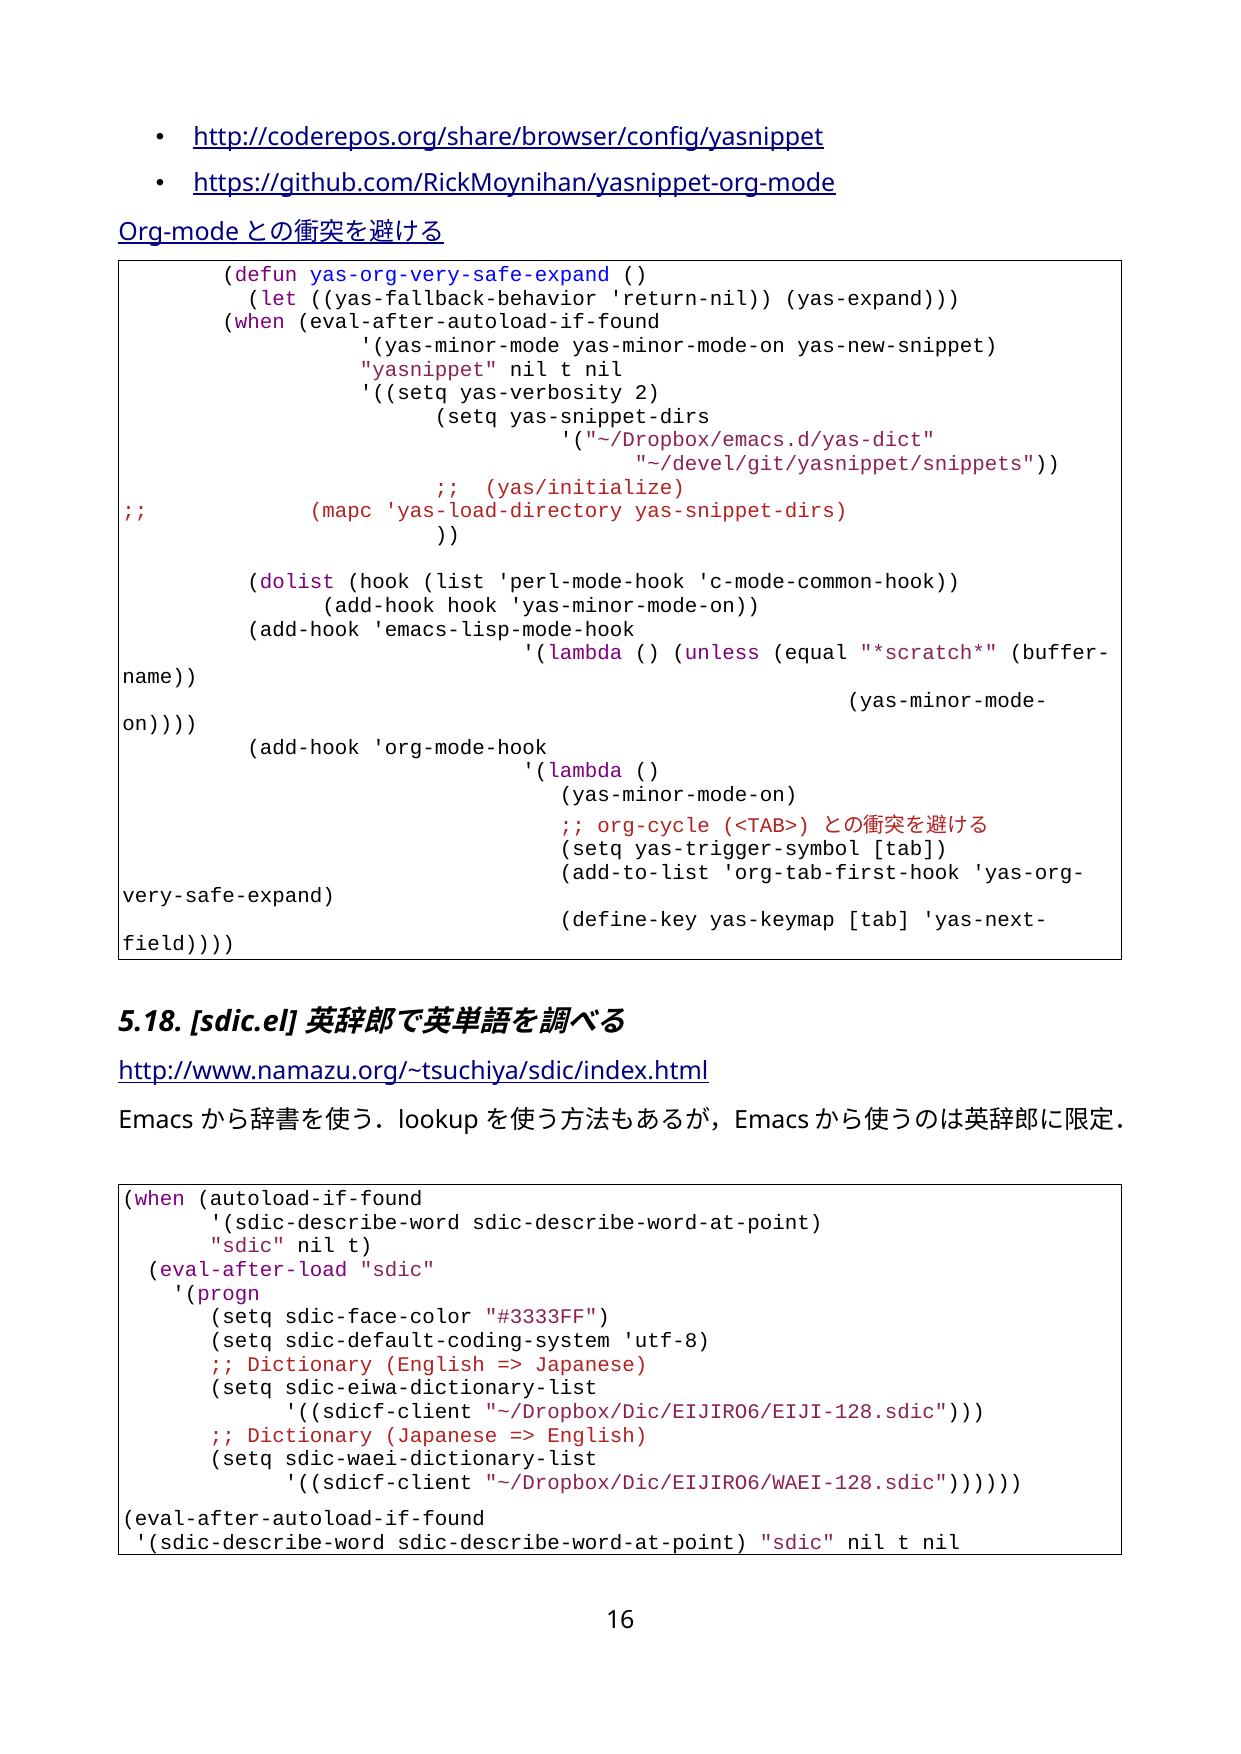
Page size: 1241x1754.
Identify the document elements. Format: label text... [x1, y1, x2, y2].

text ;; (yas/initialize) [119, 473, 1121, 496]
text ;; org-cycle (<TAB>) との衝突を避ける [119, 804, 1121, 834]
text )) [119, 520, 1121, 544]
text '(lambda () [119, 757, 1121, 780]
text '(sdic-describe-word sdic-describe-word-at-point) "sdic" nil t nil [119, 1528, 1121, 1554]
text (define-key yas-keymap [tab] 'yas-next-field)))) [119, 905, 1121, 959]
text (add-hook 'emacs-lisp-mode-hook [119, 615, 1121, 638]
text ;; (mapc 'yas-load-directory yas-snippet-dirs) [119, 496, 1121, 520]
text '(yas-minor-mode yas-minor-mode-on yas-new-snippet) [119, 331, 1121, 354]
list https://github.com/RickMoynihan/yasnippet-org-mode [156, 165, 1122, 199]
text http://www.namazu.org/~tsuchiya/sdic/index.html [118, 1053, 1122, 1087]
text ;; Dictionary (English => Japanese) [119, 1350, 1121, 1373]
text (let ((yas-fallback-behavior 'return-nil)) (yas-expand))) [119, 284, 1121, 307]
text (add-hook 'org-mode-hook [119, 733, 1121, 757]
text "sdic" nil t) [119, 1232, 1121, 1255]
text "~/devel/git/yasnippet/snippets")) [119, 449, 1121, 473]
text '(lambda () (unless (equal "*scratch*" (buffer-name)) [119, 638, 1121, 686]
text (setq yas-trigger-symbol [tab]) [119, 834, 1121, 858]
text (setq yas-snippet-dirs [119, 402, 1121, 426]
text '(sdic-describe-word sdic-describe-word-at-point) [119, 1208, 1121, 1232]
text '((setq yas-verbosity 2) [119, 378, 1121, 402]
text (setq sdic-eiwa-dictionary-list [119, 1373, 1121, 1397]
text '(progn [119, 1279, 1121, 1302]
text (setq sdic-default-coding-system 'utf-8) [119, 1326, 1121, 1350]
text (when (eval-after-autoload-if-found [119, 307, 1121, 331]
text Org-modeとの衝突を避ける [118, 211, 1122, 247]
text (setq sdic-face-color "#3333FF") [119, 1302, 1121, 1326]
text (setq sdic-waei-dictionary-list [119, 1444, 1121, 1468]
text (yas-minor-mode-on)))) [119, 686, 1121, 733]
text (defun yas-org-very-safe-expand () [119, 261, 1121, 284]
list http://coderepos.org/share/browser/config/yasnippet [156, 118, 1122, 152]
text "yasnippet" nil t nil [119, 354, 1121, 378]
text (yas-minor-mode-on) [119, 780, 1121, 804]
text (eval-after-load "sdic" [119, 1255, 1121, 1279]
text '("~/Dropbox/emacs.d/yas-dict" [119, 426, 1121, 449]
text (when (autoload-if-found [119, 1185, 1121, 1208]
text (dolist (hook (list 'perl-mode-hook 'c-mode-common-hook)) [119, 567, 1121, 591]
text (eval-after-autoload-if-found [119, 1504, 1121, 1528]
subtitle [sdic.el] 英辞郎で英単語を調べる [118, 998, 1122, 1040]
text '((sdicf-client "~/Dropbox/Dic/EIJIRO6/WAEI-128.sdic")))))) [119, 1468, 1121, 1496]
text '((sdicf-client "~/Dropbox/Dic/EIJIRO6/EIJI-128.sdic"))) [119, 1397, 1121, 1421]
text (add-to-list 'org-tab-first-hook 'yas-org-very-safe-expand) [119, 858, 1121, 905]
text ;; Dictionary (Japanese => English) [119, 1421, 1121, 1444]
text Emacs から辞書を使う．lookup を使う方法もあるが，Emacsから使うのは英辞郎に限定． [118, 1099, 1122, 1172]
text (add-hook hook 'yas-minor-mode-on)) [119, 591, 1121, 615]
